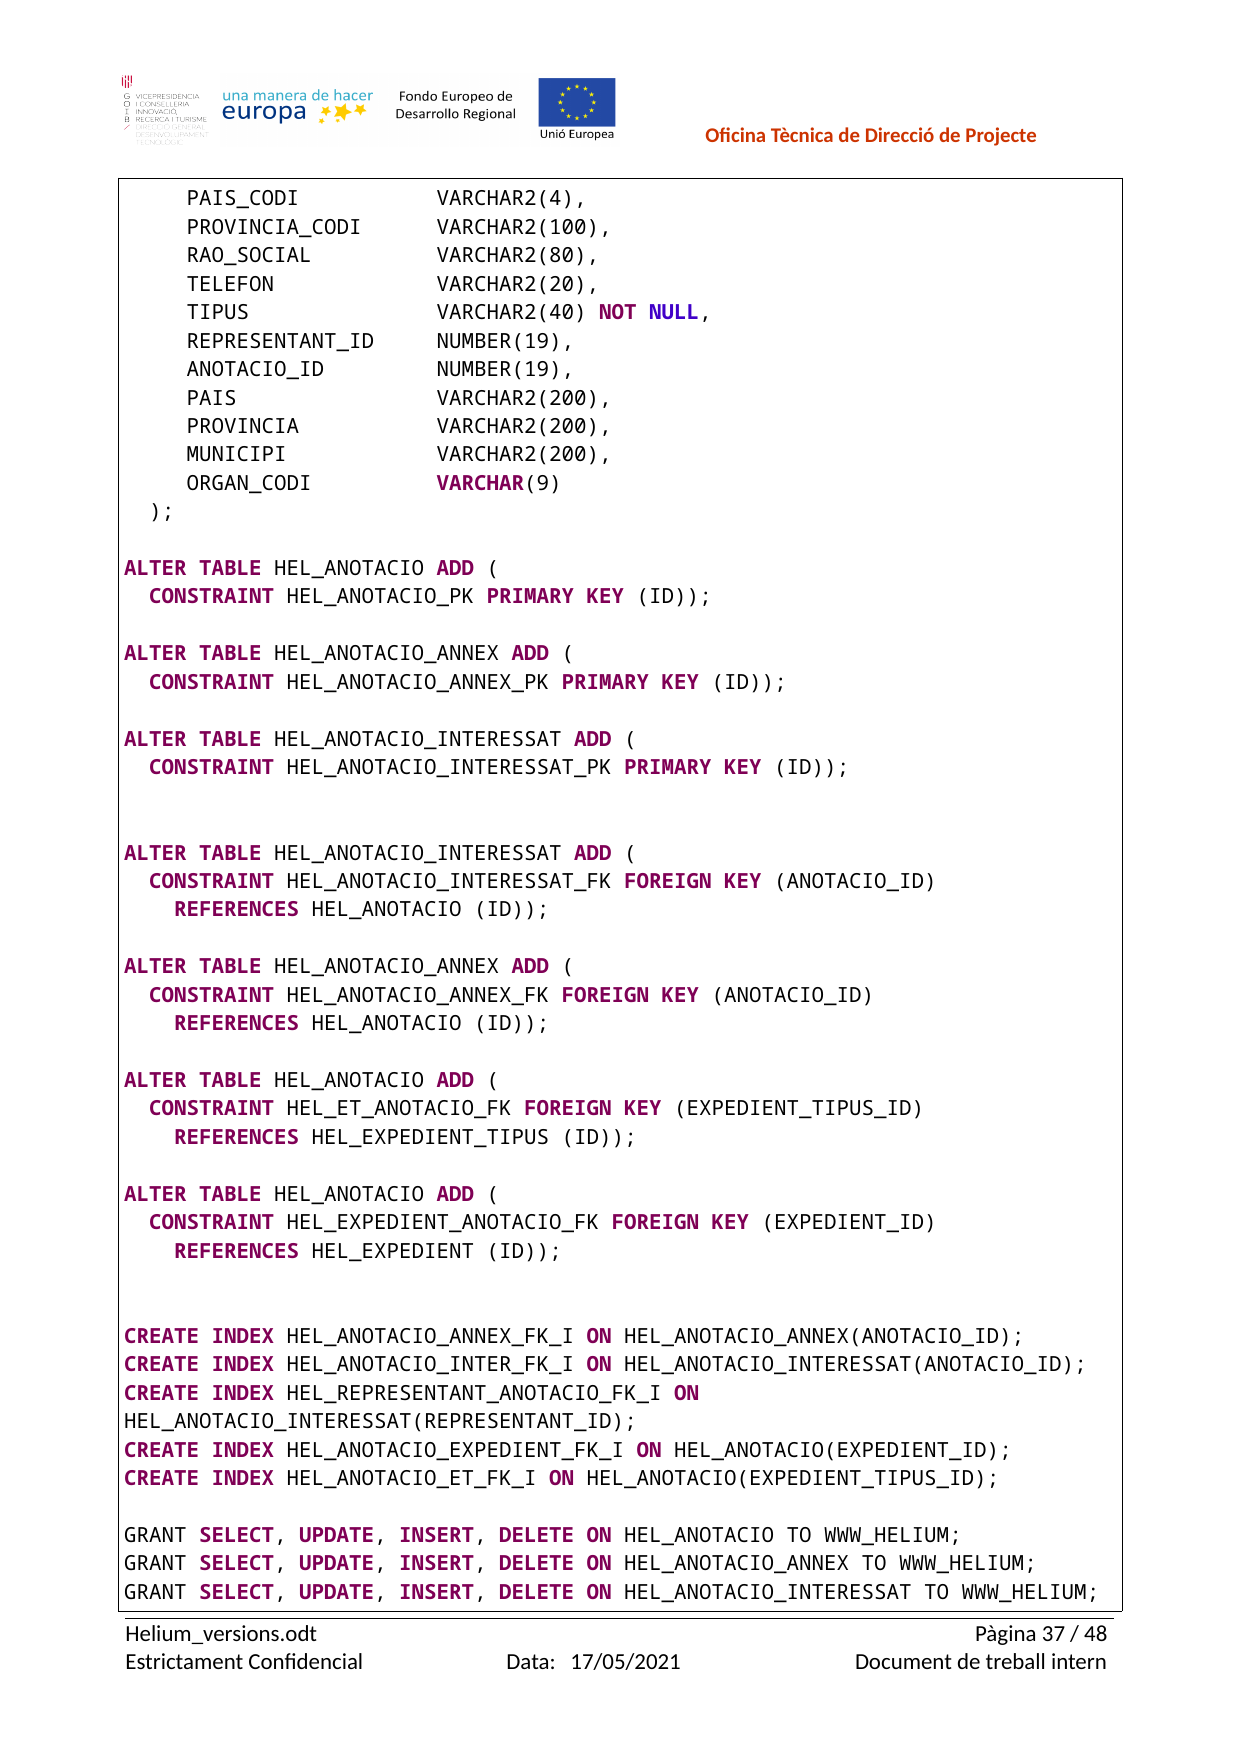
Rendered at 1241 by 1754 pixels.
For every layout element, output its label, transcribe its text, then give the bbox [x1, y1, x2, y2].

picture [219, 73, 621, 147]
table_header PAIS_CODI VARCHAR2(4), PROVINCIA_CODI VARCHAR2(100), RAO_SOCIAL VARCHAR2(80), TELEFON VARCHAR2(20), TIPUS VARCHAR2(40) NOT NULL, REPRESENTANT_ID NUMBER(19), ANOTACIO_ID NUMBER(19), PAIS VARCHAR2(200), PROVINCIA VARCHAR2(200), MUNICIPI VARCHAR2(200), ORGAN_CODI VARCHAR(9) ); ALTER TABLE HEL_ANOTACIO ADD ( CONSTRAINT HEL_ANOTACIO_PK PRIMARY KEY (ID)); ALTER TABLE HEL_ANOTACIO_ANNEX ADD ( CONSTRAINT HEL_ANOTACIO_ANNEX_PK PRIMARY KEY (ID)); ALTER TABLE HEL_ANOTACIO_INTERESSAT ADD ( CONSTRAINT HEL_ANOTACIO_INTERESSAT_PK PRIMARY KEY (ID)); ALTER TABLE HEL_ANOTACIO_INTERESSAT ADD ( CONSTRAINT HEL_ANOTACIO_INTERESSAT_FK FOREIGN KEY (ANOTACIO_ID) REFERENCES HEL_ANOTACIO (ID)); ALTER TABLE HEL_ANOTACIO_ANNEX ADD ( CONSTRAINT HEL_ANOTACIO_ANNEX_FK FOREIGN KEY (ANOTACIO_ID) REFERENCES HEL_ANOTACIO (ID)); ALTER TABLE HEL_ANOTACIO ADD ( CONSTRAINT HEL_ET_ANOTACIO_FK FOREIGN KEY (EXPEDIENT_TIPUS_ID) REFERENCES HEL_EXPEDIENT_TIPUS (ID)); ALTER TABLE HEL_ANOTACIO ADD ( CONSTRAINT HEL_EXPEDIENT_ANOTACIO_FK FOREIGN KEY (EXPEDIENT_ID) REFERENCES HEL_EXPEDIENT (ID)); CREATE INDEX HEL_ANOTACIO_ANNEX_FK_I ON HEL_ANOTACIO_ANNEX(ANOTACIO_ID); CREATE INDEX HEL_ANOTACIO_INTER_FK_I ON HEL_ANOTACIO_INTERESSAT(ANOTACIO_ID); CREATE INDEX HEL_REPRESENTANT_ANOTACIO_FK_I ON HEL_ANOTACIO_INTERESSAT(REPRESENTANT_ID); CREATE INDEX HEL_ANOTACIO_EXPEDIENT_FK_I ON HEL_ANOTACIO(EXPEDIENT_ID); CREATE INDEX HEL_ANOTACIO_ET_FK_I ON HEL_ANOTACIO(EXPEDIENT_TIPUS_ID); GRANT SELECT, UPDATE, INSERT, DELETE ON HEL_ANOTACIO TO WWW_HELIUM; GRANT SELECT, UPDATE, INSERT, DELETE ON HEL_ANOTACIO_ANNEX TO WWW_HELIUM; GRANT SELECT, UPDATE, INSERT, DELETE ON HEL_ANOTACIO_INTERESSAT TO WWW_HELIUM; [119, 179, 1122, 1611]
picture [118, 73, 213, 147]
